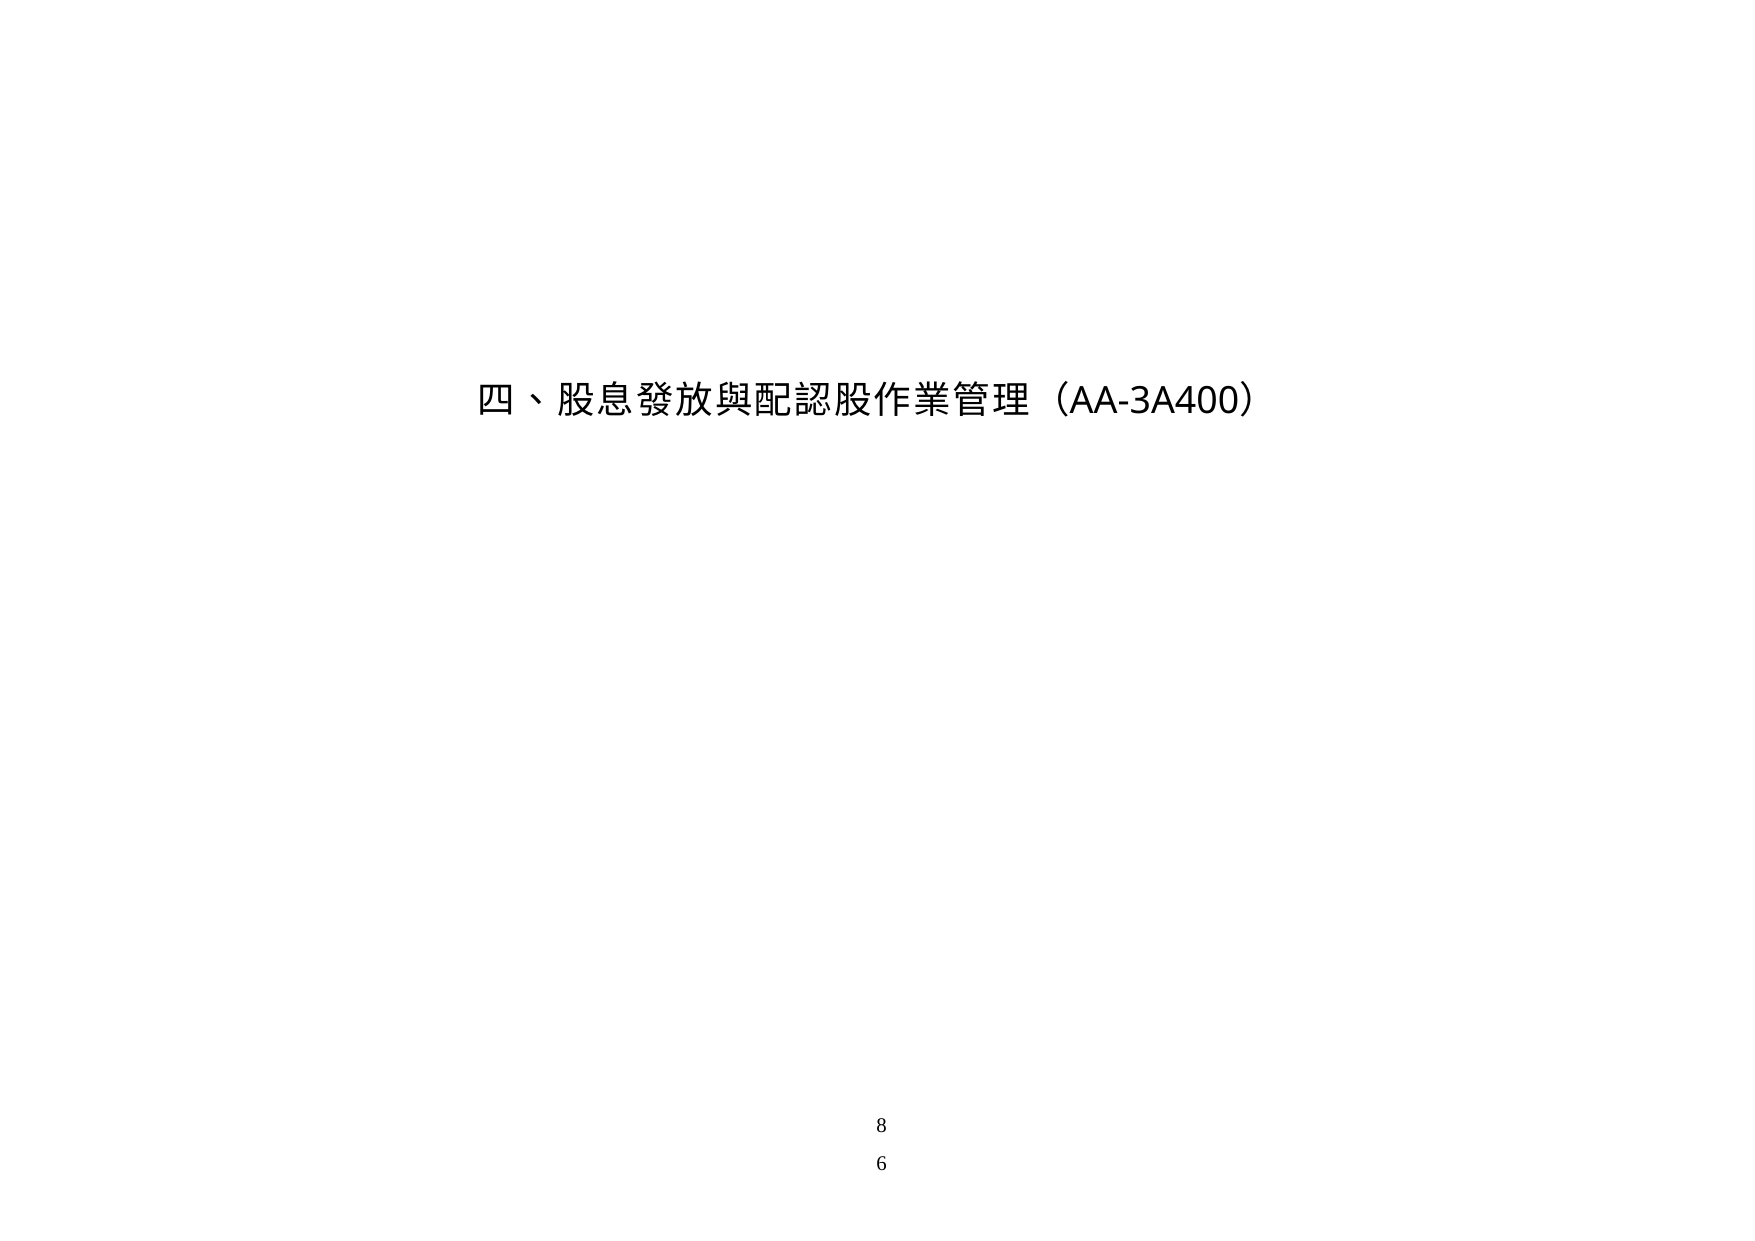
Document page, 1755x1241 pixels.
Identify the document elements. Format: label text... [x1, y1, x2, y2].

text 四、股息發放與配認股作業管理（AA-3A400） [148, 370, 1606, 424]
